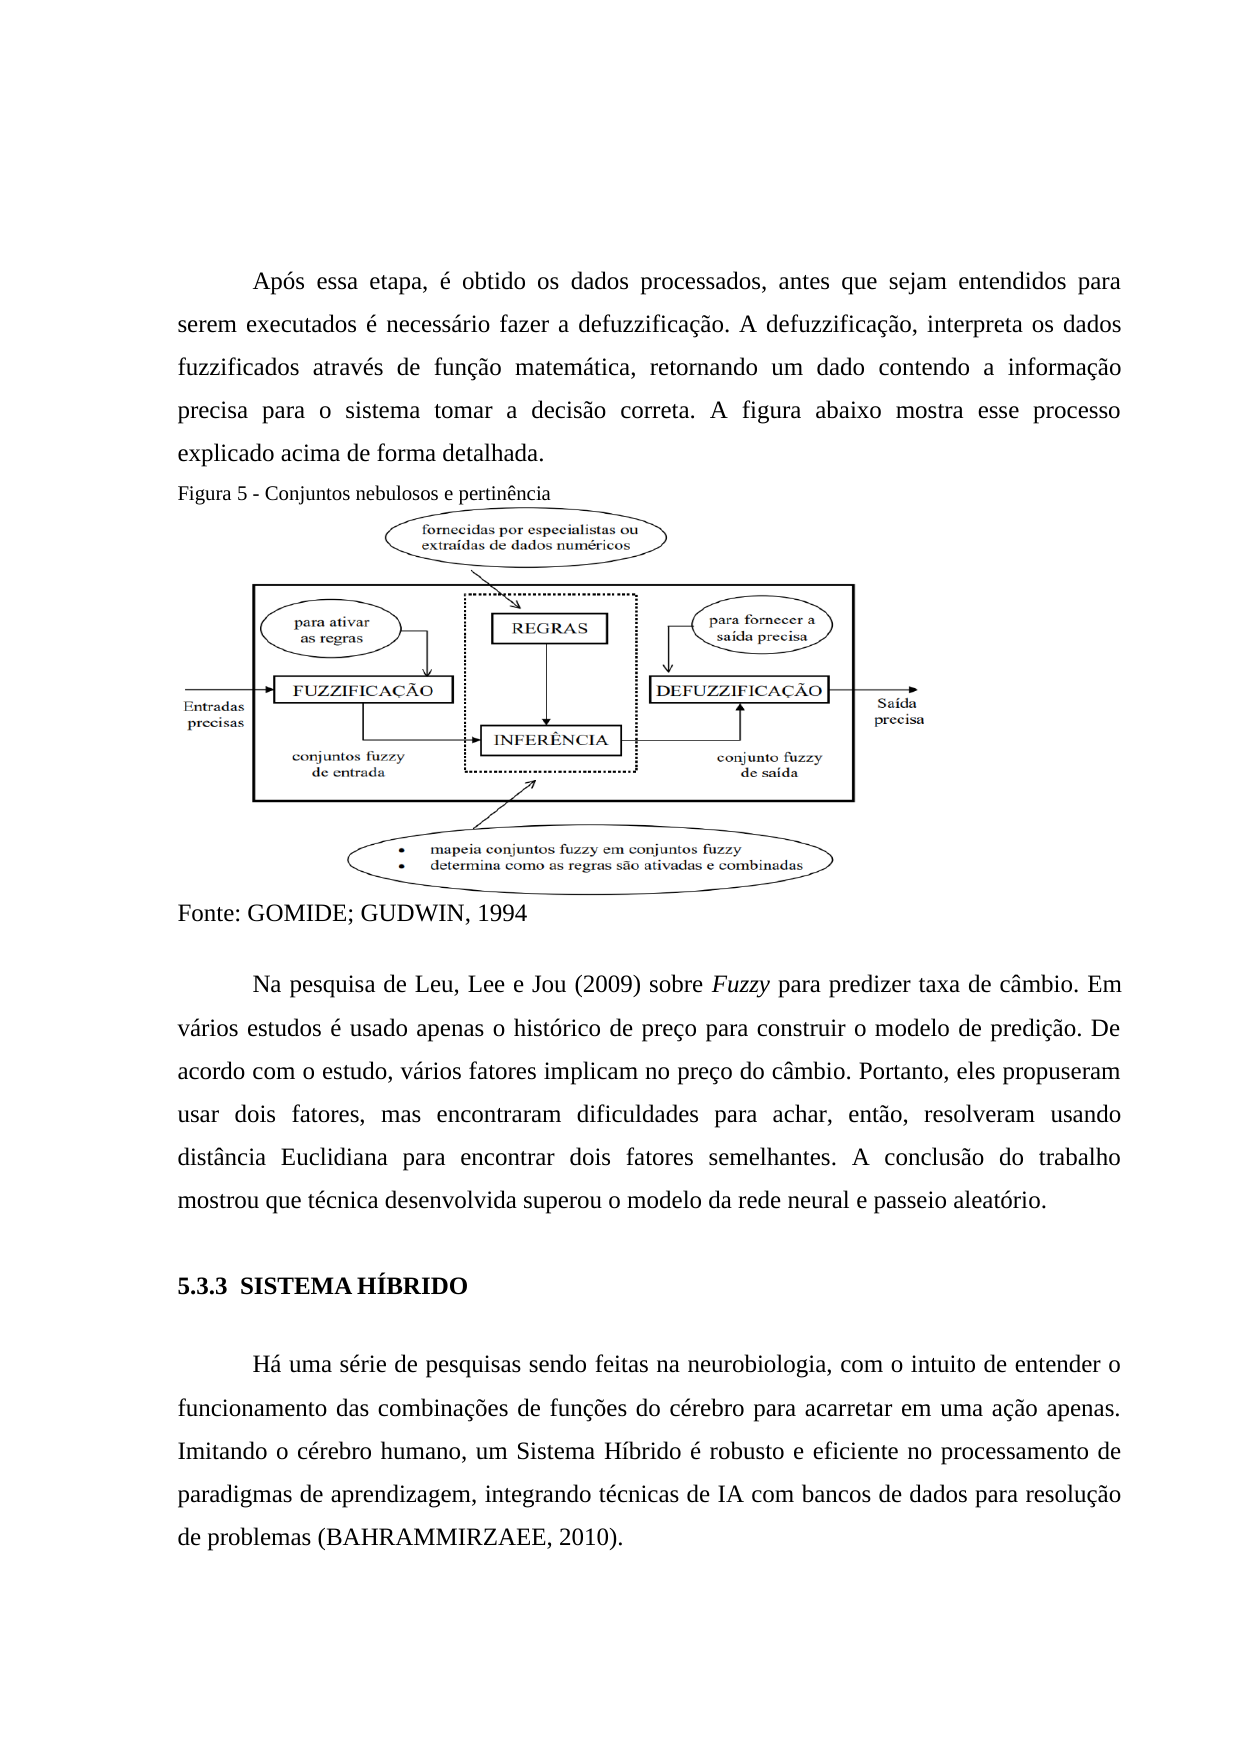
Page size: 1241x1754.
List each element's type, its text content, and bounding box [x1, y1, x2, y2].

text Fonte: GOMIDE; GUDWIN, 1994 [177, 898, 1122, 926]
text Figura 5 - Conjuntos nebulosos e pertinência [177, 481, 1122, 505]
subtitle Sistema Híbrido [177, 1271, 1122, 1300]
text Há uma série de pesquisas sendo feitas na neurobiologia, com o intuito de entender o funcionamento das combinações de funções do cérebro para acarretar em uma ação apenas. Imitando o cérebro humano, um Sistema Híbrido é robusto e eficiente no processamento de paradigmas de aprendizagem, integrando técnicas de IA com bancos de dados para resolução de problemas (BAHRAMMIRZAEE, 2010). [177, 1349, 1122, 1551]
text Após essa etapa, é obtido os dados processados, antes que sejam entendidos para serem executados é necessário fazer a defuzzificação. A defuzzificação, interpreta os dados fuzzificados através de função matemática, retornando um dado contendo a informação precisa para o sistema tomar a decisão correta. A figura abaixo mostra esse processo explicado acima de forma detalhada. [177, 266, 1122, 467]
picture [177, 505, 925, 898]
text Na pesquisa de Leu, Lee e Jou (2009) sobre Fuzzy para predizer taxa de câmbio. Em vários estudos é usado apenas o histórico de preço para construir o modelo de predição. De acordo com o estudo, vários fatores implicam no preço do câmbio. Portanto, eles propuseram usar dois fatores, mas encontraram dificuldades para achar, então, resolveram usando distância Euclidiana para encontrar dois fatores semelhantes. A conclusão do trabalho mostrou que técnica desenvolvida superou o modelo da rede neural e passeio aleatório. [177, 969, 1122, 1214]
